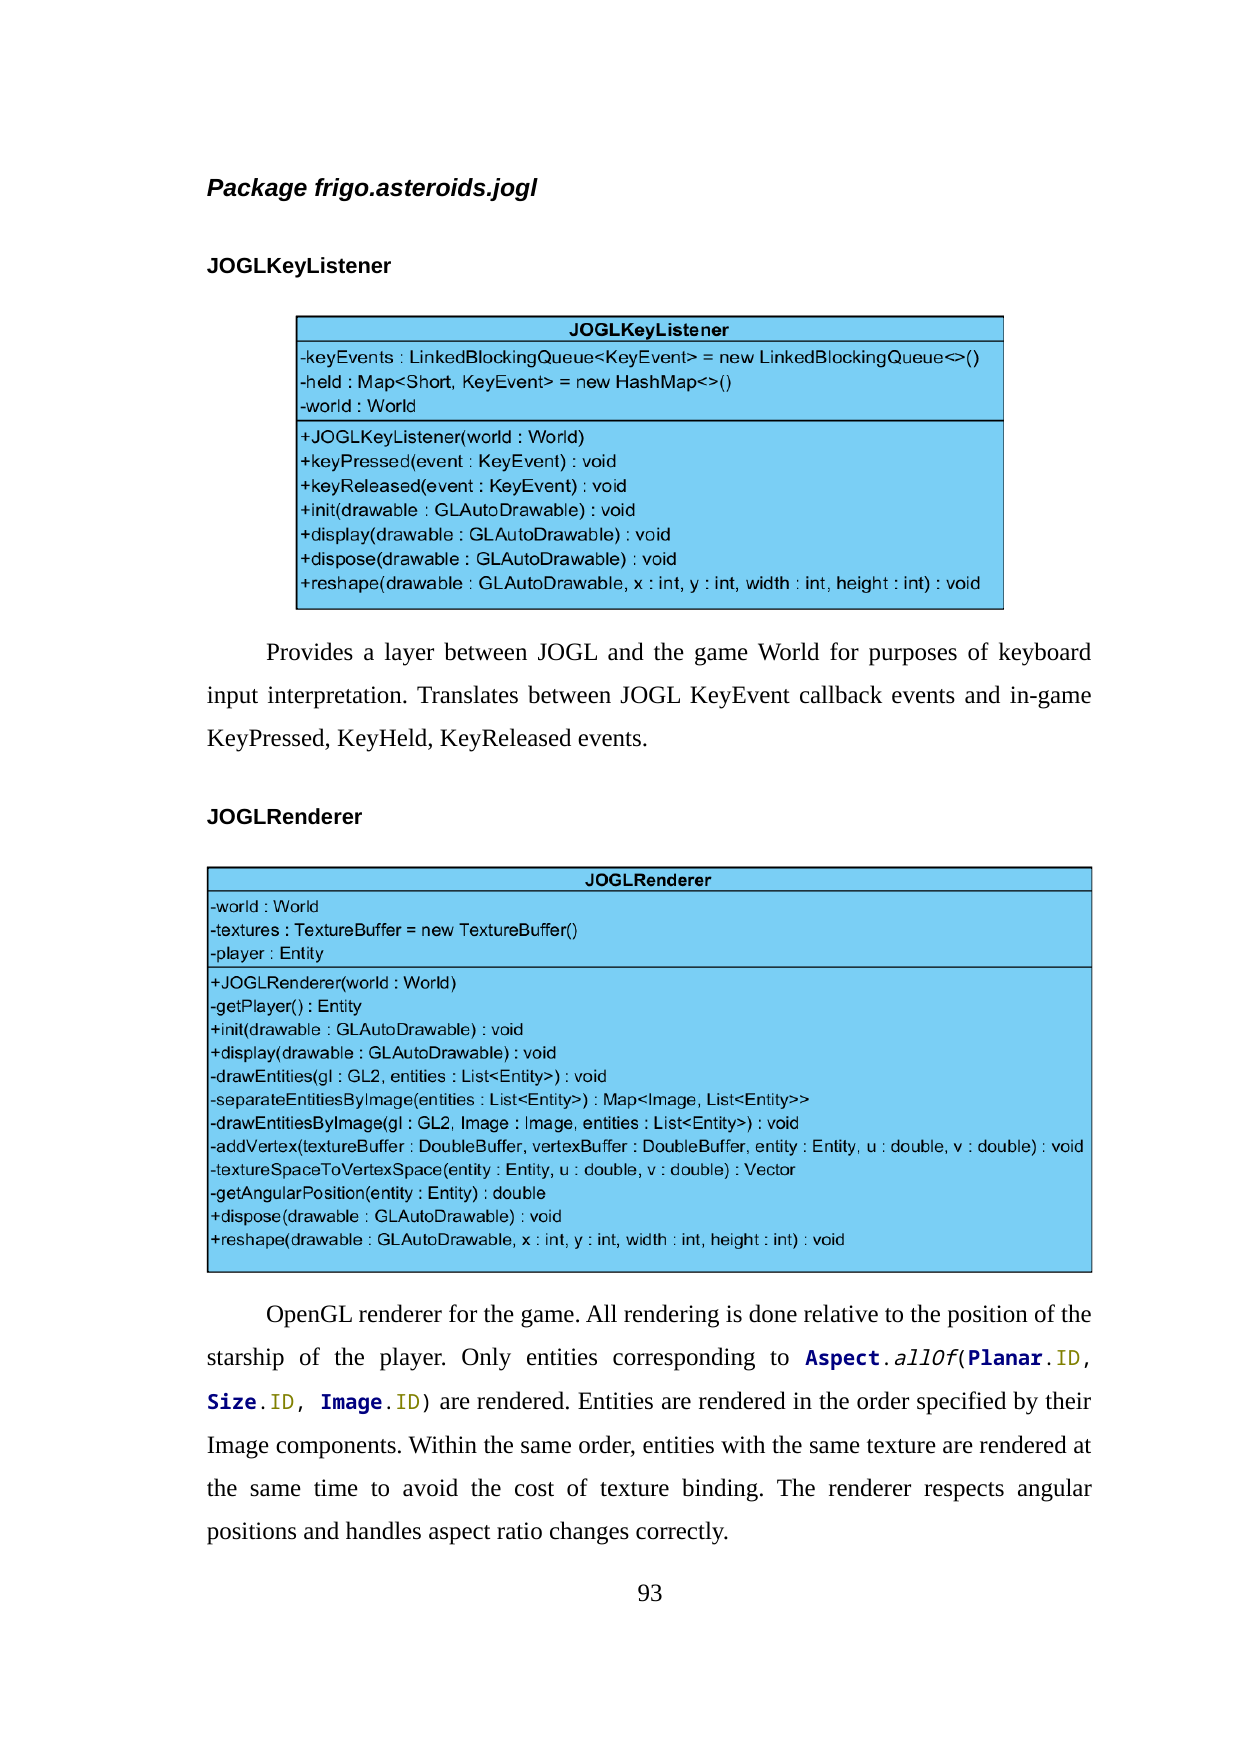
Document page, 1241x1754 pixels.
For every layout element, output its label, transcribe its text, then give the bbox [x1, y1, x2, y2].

subtitle Package frigo.asteroids.jogl [207, 173, 1093, 201]
subtitle JOGLRenderer [207, 803, 1093, 829]
picture [206, 866, 1093, 1273]
text OpenGL renderer for the game. All rendering is done relative to the position of the starship of the player. Only entities corresponding to Aspect.allOf(Planar.ID, Size.ID, Image.ID) are rendered. Entities are rendered in the order specified by their Image components. Within the same order, entities with the same texture are rendered at the same time to avoid the cost of texture binding. The renderer respects angular positions and handles aspect ratio changes correctly. [207, 1299, 1093, 1545]
text Provides a layer between JOGL and the game World for purposes of keyboard input interpretation. Translates between JOGL KeyEvent callback events and in-game KeyPressed, KeyHeld, KeyReleased events. [207, 637, 1093, 752]
picture [295, 315, 1004, 610]
subtitle JOGLKeyListener [207, 253, 1093, 278]
